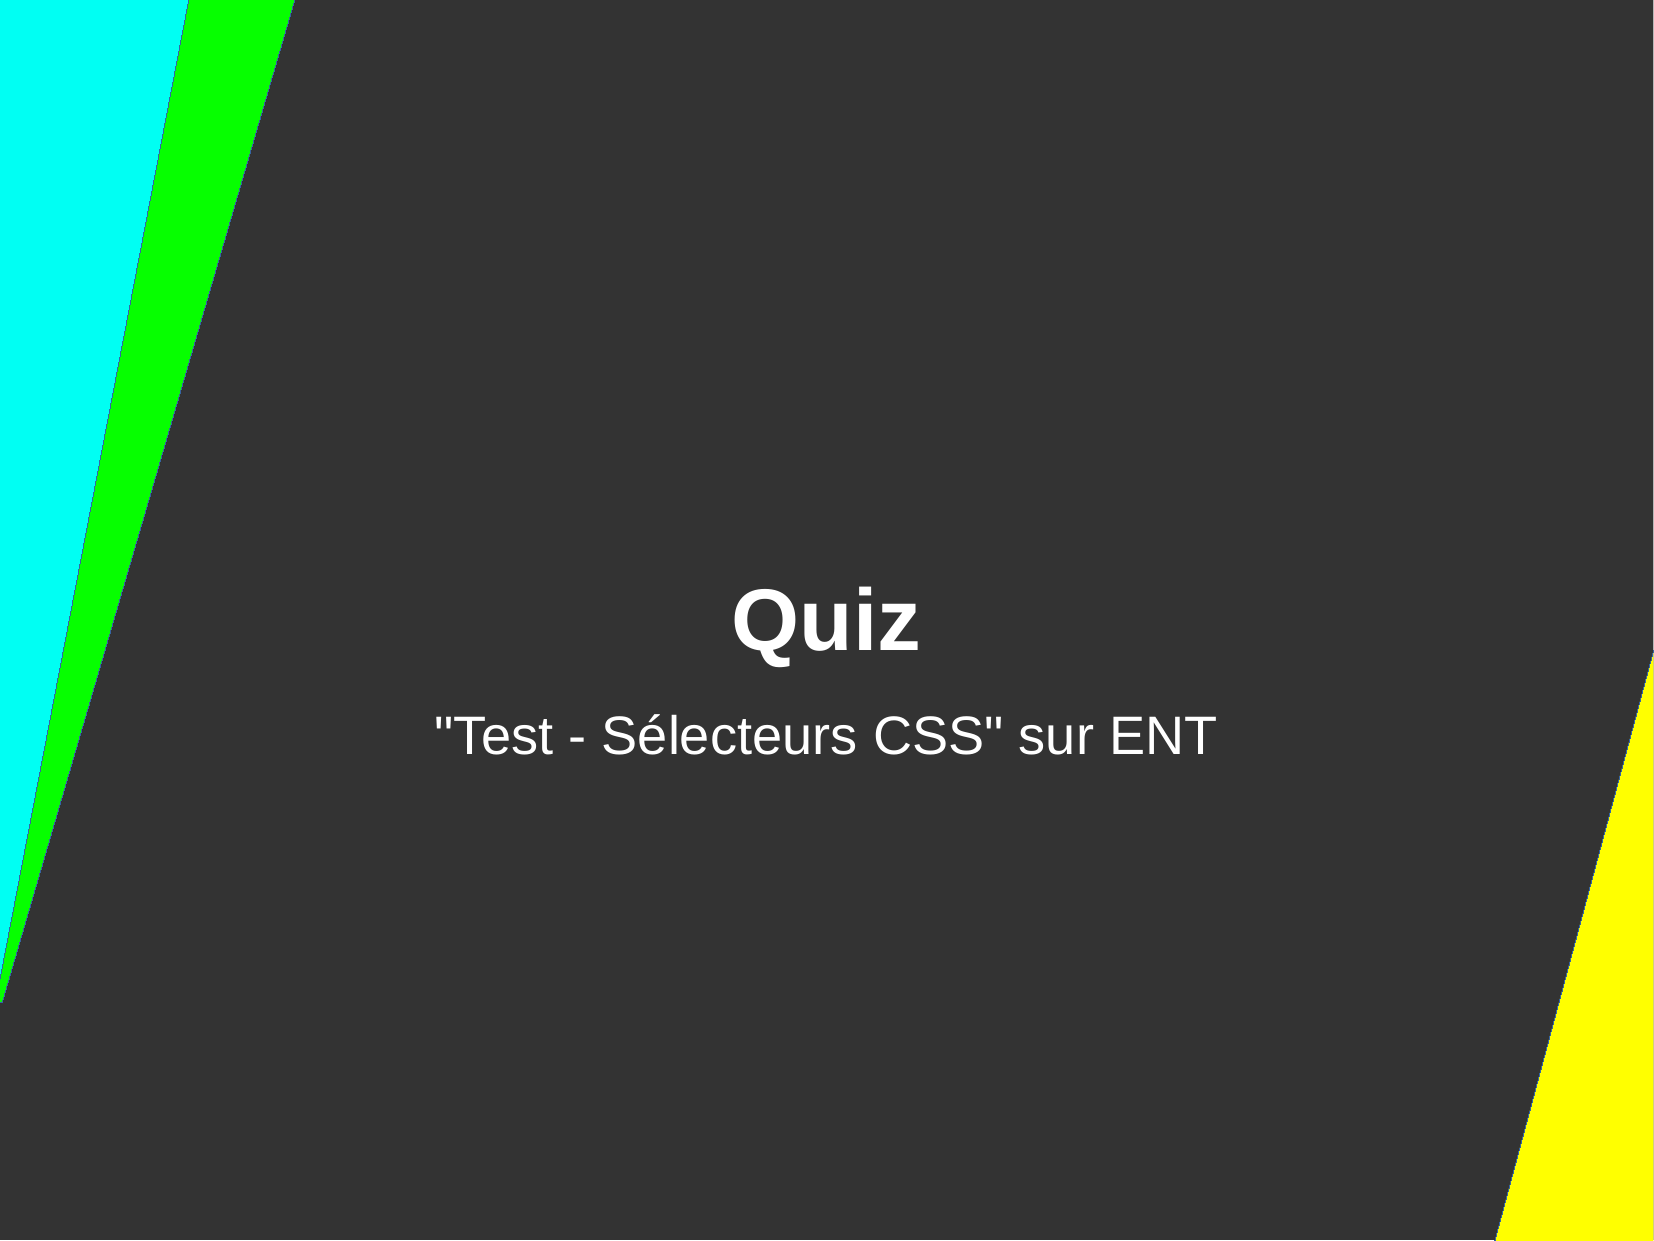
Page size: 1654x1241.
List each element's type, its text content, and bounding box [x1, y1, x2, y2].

title "Test - Sélecteurs CSS" sur ENT [286, 705, 1368, 888]
text_box [0, 0, 295, 1003]
text_box [1494, 649, 1654, 1241]
title Quiz [54, 571, 1622, 702]
